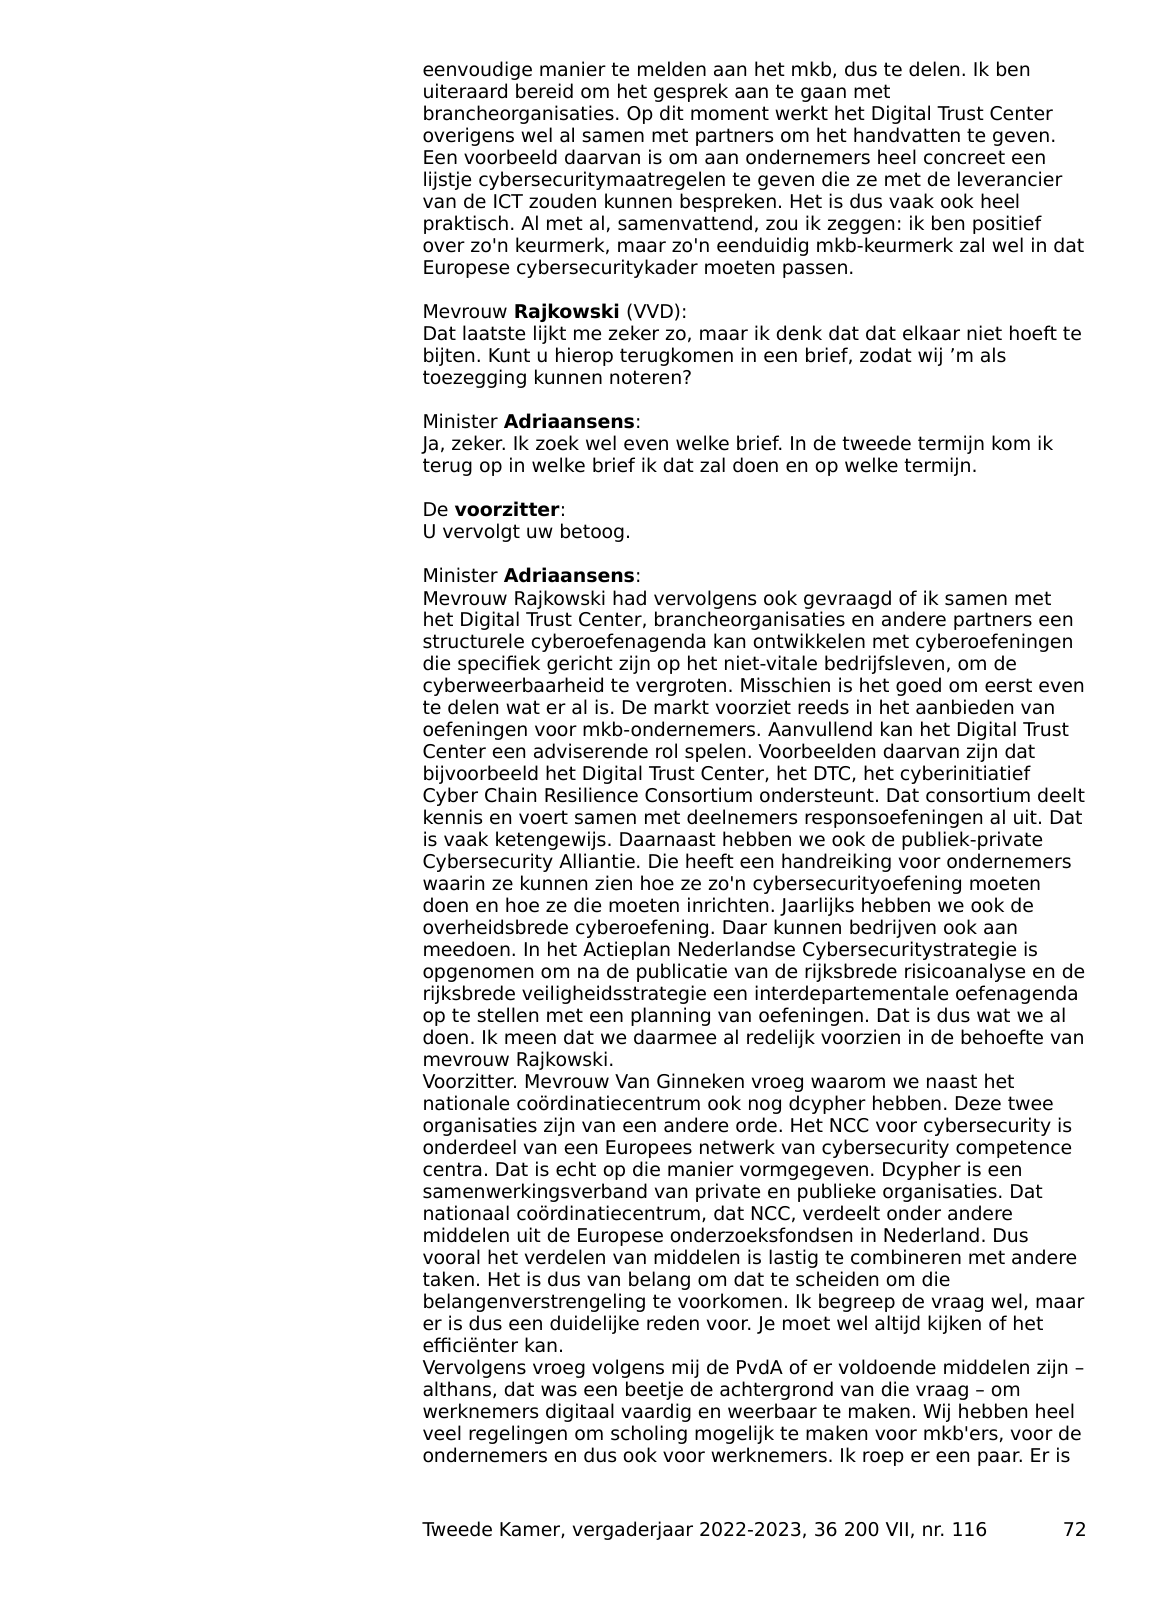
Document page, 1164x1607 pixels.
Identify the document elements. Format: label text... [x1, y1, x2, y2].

text Dat laatste lijkt me zeker zo, maar ik denk dat dat elkaar niet hoeft te bijten. Kunt u hierop terugkomen in een brief, zodat wij ’m als toezegging kunnen noteren? [422, 323, 1087, 389]
text Minister Adriaansens: [422, 565, 1087, 587]
text Vervolgens vroeg volgens mij de PvdA of er voldoende middelen zijn – althans, dat was een beetje de achtergrond van die vraag – om werknemers digitaal vaardig en weerbaar te maken. Wij hebben heel veel regelingen om scholing mogelijk te maken voor mkb'ers, voor de ondernemers en dus ook voor werknemers. Ik roep er een paar. Er is [422, 1357, 1087, 1467]
text De voorzitter: [422, 499, 1087, 521]
text Minister Adriaansens: [422, 411, 1087, 433]
text Voorzitter. Mevrouw Van Ginneken vroeg waarom we naast het nationale coördinatiecentrum ook nog dcypher hebben. Deze twee organisaties zijn van een andere orde. Het NCC voor cybersecurity is onderdeel van een Europees netwerk van cybersecurity competence centra. Dat is echt op die manier vormgegeven. Dcypher is een samenwerkingsverband van private en publieke organisaties. Dat nationaal coördinatiecentrum, dat NCC, verdeelt onder andere middelen uit de Europese onderzoeksfondsen in Nederland. Dus vooral het verdelen van middelen is lastig te combineren met andere taken. Het is dus van belang om dat te scheiden om die belangenverstrengeling te voorkomen. Ik begreep de vraag wel, maar er is dus een duidelijke reden voor. Je moet wel altijd kijken of het efficiënter kan. [422, 1071, 1087, 1357]
text Ja, zeker. Ik zoek wel even welke brief. In de tweede termijn kom ik terug op in welke brief ik dat zal doen en op welke termijn. [422, 433, 1087, 477]
text Mevrouw Rajkowski had vervolgens ook gevraagd of ik samen met het Digital Trust Center, brancheorganisaties en andere partners een structurele cyberoefenagenda kan ontwikkelen met cyberoefeningen die specifiek gericht zijn op het niet-vitale bedrijfsleven, om de cyberweerbaarheid te vergroten. Misschien is het goed om eerst even te delen wat er al is. De markt voorziet reeds in het aanbieden van oefeningen voor mkb-ondernemers. Aanvullend kan het Digital Trust Center een adviserende rol spelen. Voorbeelden daarvan zijn dat bijvoorbeeld het Digital Trust Center, het DTC, het cyberinitiatief Cyber Chain Resilience Consortium ondersteunt. Dat consortium deelt kennis en voert samen met deelnemers responsoefeningen al uit. Dat is vaak ketengewijs. Daarnaast hebben we ook de publiek-private Cybersecurity Alliantie. Die heeft een handreiking voor ondernemers waarin ze kunnen zien hoe ze zo'n cybersecurityoefening moeten doen en hoe ze die moeten inrichten. Jaarlijks hebben we ook de overheidsbrede cyberoefening. Daar kunnen bedrijven ook aan meedoen. In het Actieplan Nederlandse Cybersecuritystrategie is opgenomen om na de publicatie van de rijksbrede risicoanalyse en de rijksbrede veiligheidsstrategie een interdepartementale oefenagenda op te stellen met een planning van oefeningen. Dat is dus wat we al doen. Ik meen dat we daarmee al redelijk voorzien in de behoefte van mevrouw Rajkowski. [422, 587, 1087, 1071]
text U vervolgt uw betoog. [422, 521, 1087, 543]
text Mevrouw Rajkowski (VVD): [422, 301, 1087, 323]
text eenvoudige manier te melden aan het mkb, dus te delen. Ik ben uiteraard bereid om het gesprek aan te gaan met brancheorganisaties. Op dit moment werkt het Digital Trust Center overigens wel al samen met partners om het handvatten te geven. Een voorbeeld daarvan is om aan ondernemers heel concreet een lijstje cybersecuritymaatregelen te geven die ze met de leverancier van de ICT zouden kunnen bespreken. Het is dus vaak ook heel praktisch. Al met al, samenvattend, zou ik zeggen: ik ben positief over zo'n keurmerk, maar zo'n eenduidig mkb-keurmerk zal wel in dat Europese cybersecuritykader moeten passen. [422, 59, 1087, 279]
